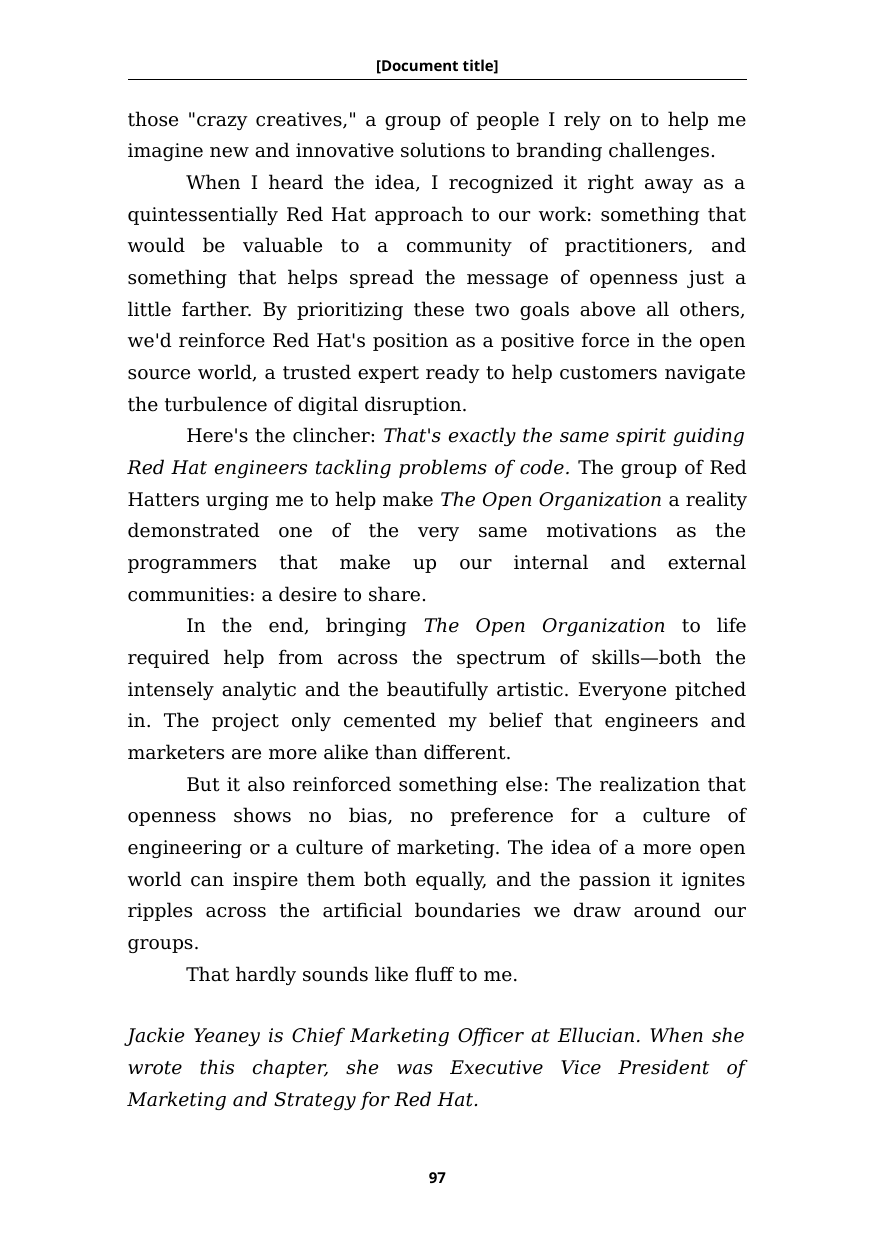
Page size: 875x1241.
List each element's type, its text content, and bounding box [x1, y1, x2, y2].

text those "crazy creatives," a group of people I rely on to help me imagine new and innovative solutions to branding challenges. [127, 109, 747, 162]
text In the end, bringing The Open Organization to life required help from across the spectrum of skills—both the intensely analytic and the beautifully artistic. Everyone pitched in. The project only cemented my belief that engineers and marketers are more alike than different. [127, 615, 747, 764]
text But it also reinforced something else: The realization that openness shows no bias, no preference for a culture of engineering or a culture of marketing. The idea of a more open world can inspire them both equally, and the passion it ignites ripples across the artificial boundaries we draw around our groups. [127, 774, 747, 954]
text Jackie Yeaney is Chief Marketing Officer at Ellucian. When she wrote this chapter, she was Executive Vice President of Marketing and Strategy for Red Hat. [127, 1025, 747, 1111]
text Here's the clincher: That's exactly the same spirit guiding Red Hat engineers tackling problems of code. The group of Red Hatters urging me to help make The Open Organization a reality demonstrated one of the very same motivations as the programmers that make up our internal and external communities: a desire to share. [127, 425, 747, 606]
text That hardly sounds like fluff to me. [127, 964, 747, 986]
text When I heard the idea, I recognized it right away as a quintessentially Red Hat approach to our work: something that would be valuable to a community of practitioners, and something that helps spread the message of openness just a little farther. By prioritizing these two goals above all others, we'd reinforce Red Hat's position as a positive force in the open source world, a trusted expert ready to help customers navigate the turbulence of digital disruption. [127, 172, 747, 416]
